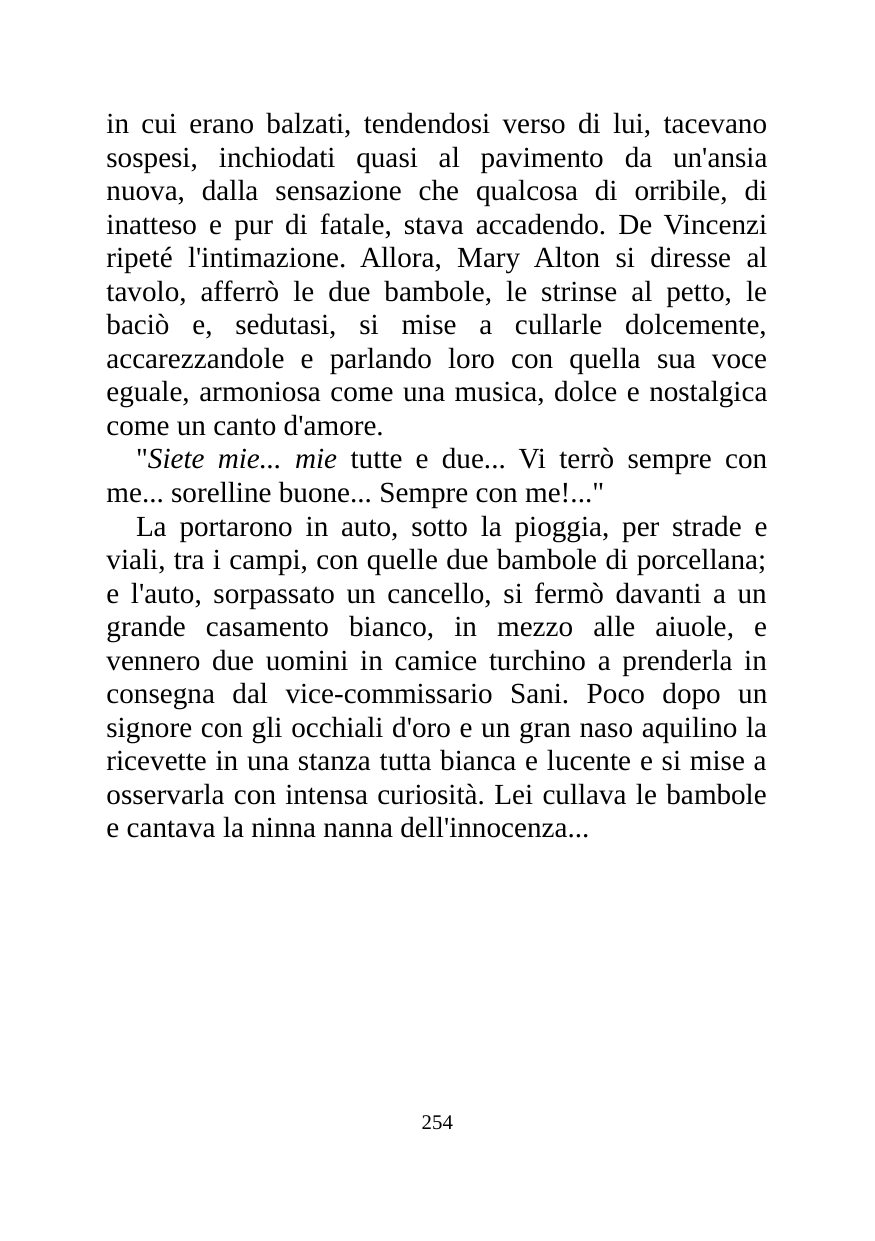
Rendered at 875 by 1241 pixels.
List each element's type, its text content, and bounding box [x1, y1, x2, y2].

text "Siete mie... mie tutte e due... Vi terrò sempre con me... sorelline buone... Sempre con me!..." [106, 442, 768, 509]
text in cui erano balzati, tendendosi verso di lui, tacevano sospesi, inchiodati quasi al pavimento da un'ansia nuova, dalla sensazione che qualcosa di orribile, di inatteso e pur di fatale, stava accadendo. De Vincenzi ripeté l'intimazione. Allora, Mary Alton si diresse al tavolo, afferrò le due bambole, le strinse al petto, le baciò e, sedutasi, si mise a cullarle dolcemente, accarezzandole e parlando loro con quella sua voce eguale, armoniosa come una musica, dolce e nostalgica come un canto d'amore. [106, 106, 768, 442]
text La portarono in auto, sotto la pioggia, per strade e viali, tra i campi, con quelle due bambole di porcellana; e l'auto, sorpassato un cancello, si fermò davanti a un grande casamento bianco, in mezzo alle aiuole, e vennero due uomini in camice turchino a prenderla in consegna dal vice-commissario Sani. Poco dopo un signore con gli occhiali d'oro e un gran naso aquilino la ricevette in una stanza tutta bianca e lucente e si mise a osservarla con intensa curiosità. Lei cullava le bambole e cantava la ninna nanna dell'innocenza... [106, 509, 768, 844]
